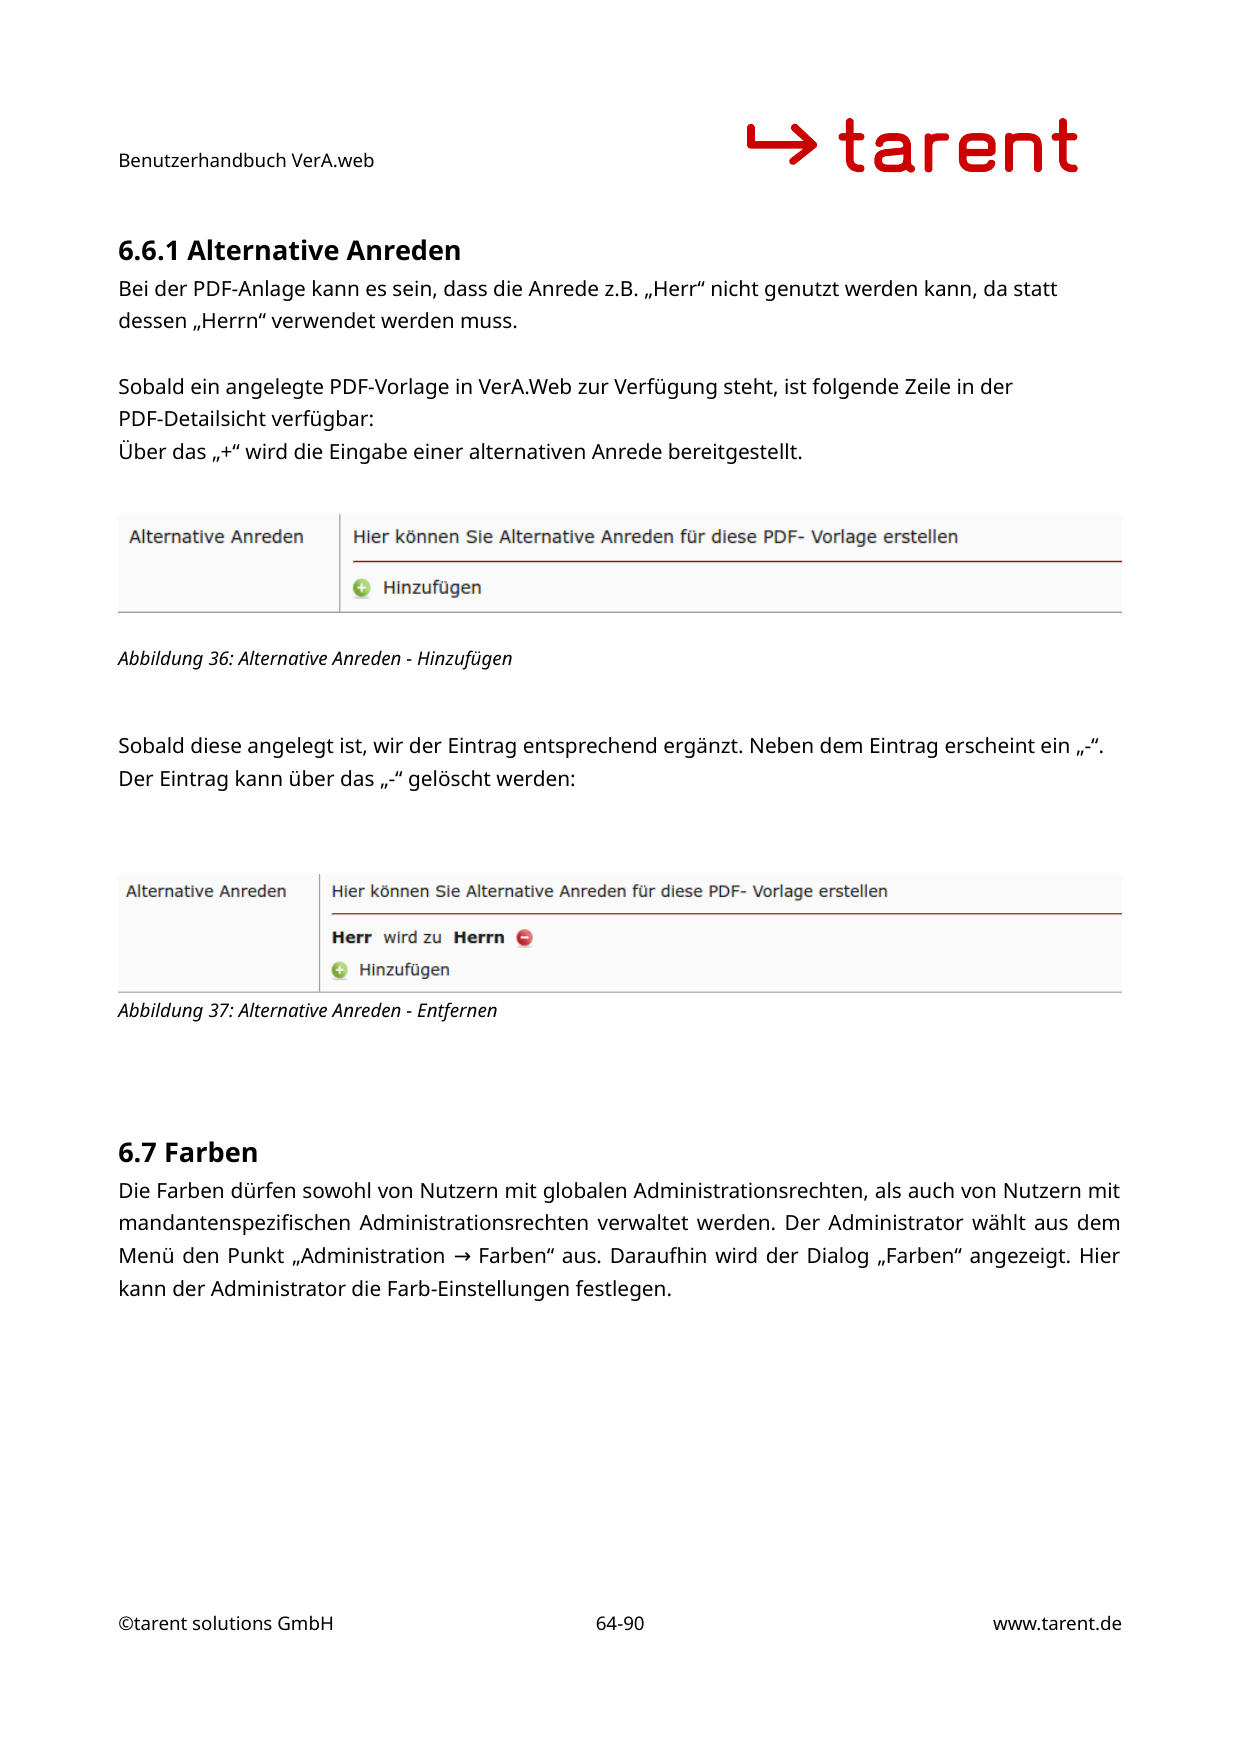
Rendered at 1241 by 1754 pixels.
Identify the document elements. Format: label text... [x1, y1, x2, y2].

picture [118, 514, 1122, 613]
text Sobald ein angelegte PDF-Vorlage in VerA.Web zur Verfügung steht, ist folgende Zeile in der [118, 372, 1122, 400]
text Sobald diese angelegt ist, wir der Eintrag entsprechend ergänzt. Neben dem Eintrag erscheint ein „-“. Der Eintrag kann über das „-“ gelöscht werden: [118, 731, 1122, 792]
text PDF-Detailsicht verfügbar: [118, 404, 1122, 433]
subtitle Farben [118, 1133, 1122, 1170]
text Über das „+“ wird die Eingabe einer alternativen Anrede bereitgestellt. [118, 437, 1122, 466]
picture [118, 874, 1122, 994]
text Abbildung 37: Alternative Anreden - Entfernen [118, 994, 1122, 1023]
subtitle Alternative Anreden [118, 232, 1122, 268]
text Bei der PDF-Anlage kann es sein, dass die Anrede z.B. „Herr“ nicht genutzt werden kann, da statt dessen „Herrn“ verwendet werden muss. [118, 274, 1122, 335]
text Die Farben dürfen sowohl von Nutzern mit globalen Administrationsrechten, als auch von Nutzern mit mandantenspezifischen Administrationsrechten verwaltet werden. Der Administrator wählt aus dem Menü den Punkt „Administration → Farben“ aus. Daraufhin wird der Dialog „Farben“ angezeigt. Hier kann der Administrator die Farb-Einstellungen festlegen. [118, 1176, 1122, 1302]
text [118, 502, 1122, 514]
text Abbildung 36: Alternative Anreden - Hinzufügen [118, 613, 1122, 671]
